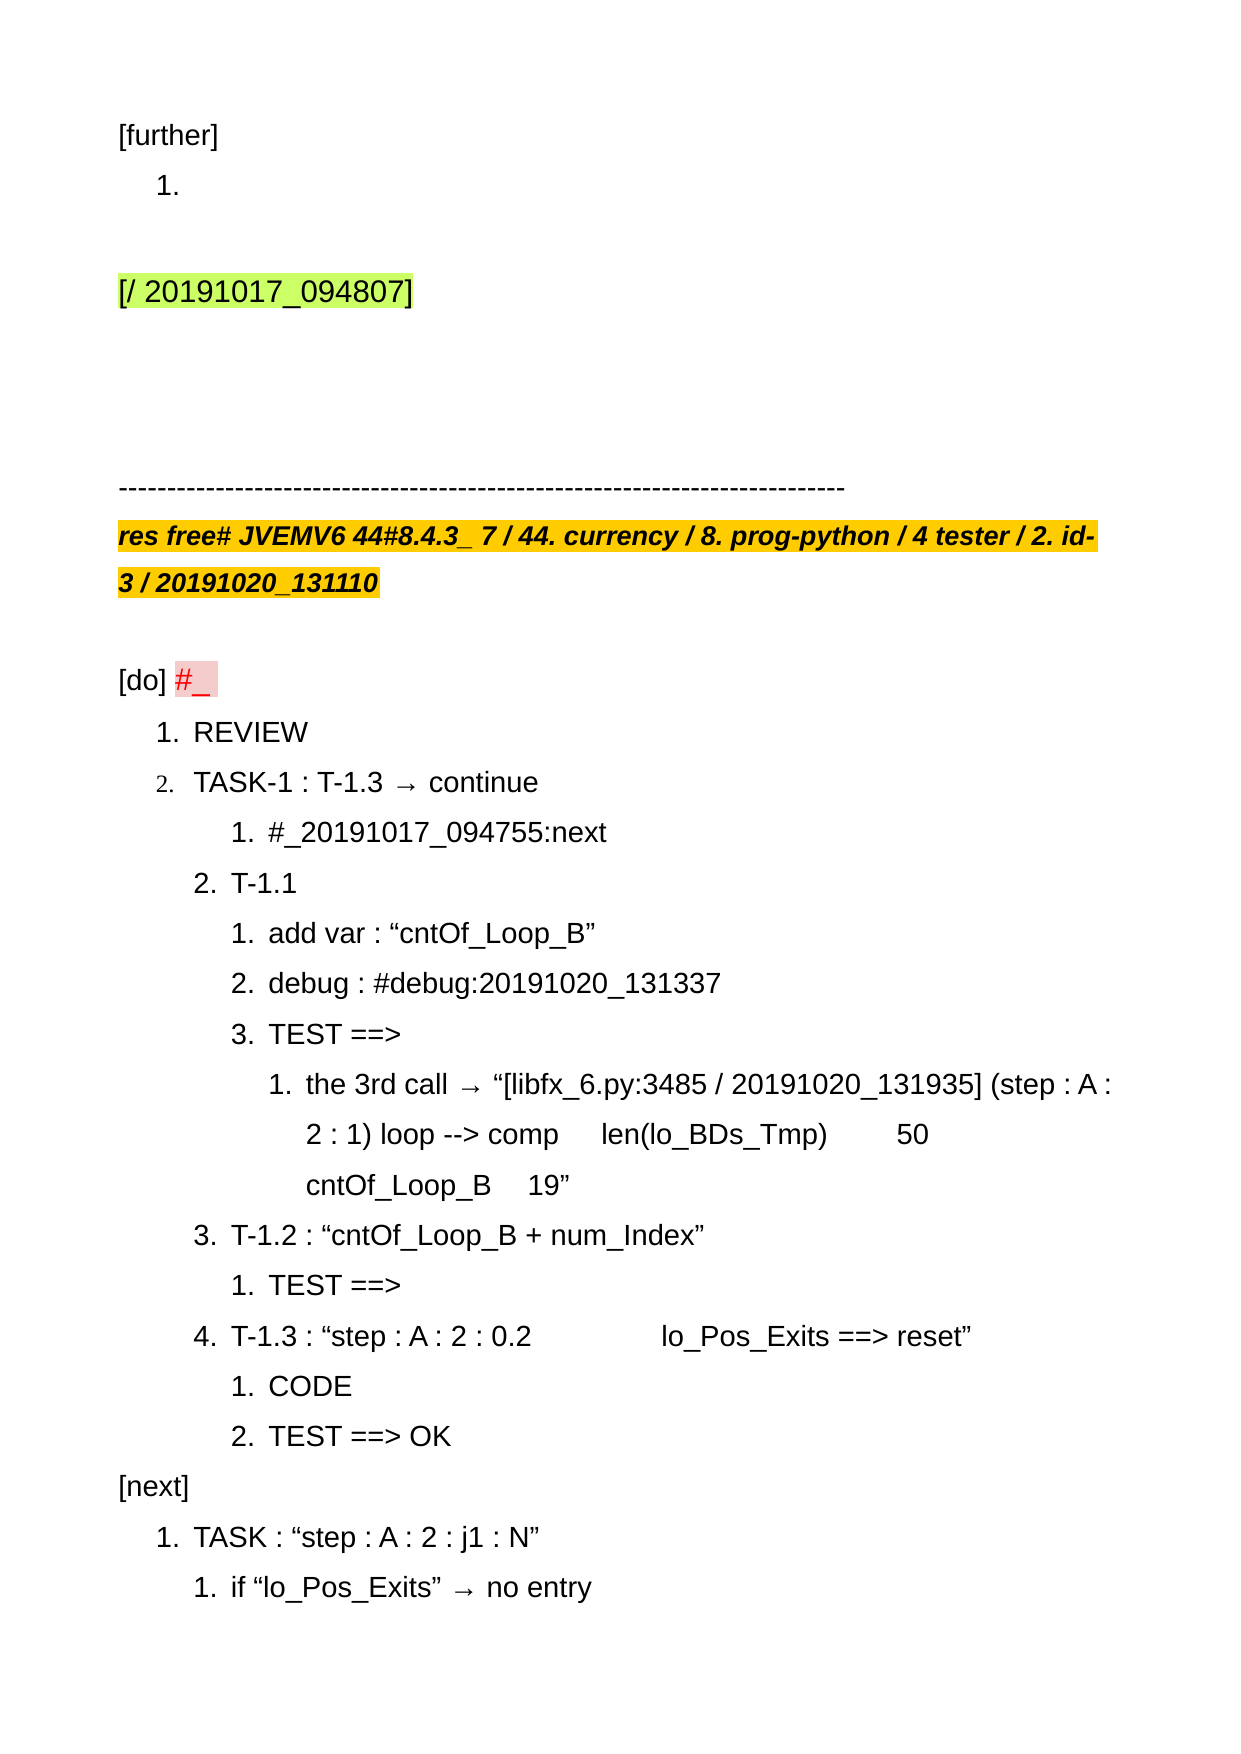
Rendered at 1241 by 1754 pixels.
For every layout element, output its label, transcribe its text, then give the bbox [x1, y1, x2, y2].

list TEST ==> [231, 1017, 1122, 1050]
list debug : #debug:20191020_131337 [231, 966, 1122, 1000]
list T-1.2 : “cntOf_Loop_B + num_Index” [193, 1218, 1122, 1251]
list add var : “cntOf_Loop_B” [231, 916, 1122, 949]
list REVIEW [156, 715, 1122, 748]
list TEST ==> [231, 1268, 1122, 1302]
list T-1.1 [193, 866, 1122, 899]
list TEST ==> OK [231, 1419, 1122, 1453]
text [next] [118, 1469, 1122, 1503]
list CODE [231, 1369, 1122, 1402]
text [/ 20191017_094807] [118, 219, 1122, 308]
text --------------------------------------------------------------------------- [118, 470, 1122, 503]
text [do] #_ [118, 661, 1122, 697]
text [further] [118, 118, 1122, 152]
list #_20191017_094755:next [231, 815, 1122, 849]
list T-1.3 : “step : A : 2 : 0.2 lo_Pos_Exits ==> reset” [193, 1318, 1122, 1352]
list TASK : “step : A : 2 : j1 : N” [156, 1520, 1122, 1553]
list the 3rd call → “[libfx_6.py:3485 / 20191020_131935] (step : A : 2 : 1) loop --> comp len(lo_BDs_Tmp) 50 cntOf_Loop_B 19” [268, 1067, 1122, 1201]
list if “lo_Pos_Exits” → no entry [193, 1570, 1122, 1604]
text res free# JVEMV6 44#8.4.3_ 7 / 44. currency / 8. prog-python / 4 tester / 2. id-3 / 20191020_131110 [118, 520, 1122, 598]
list TASK-1 : T-1.3 → continue [156, 765, 1122, 799]
